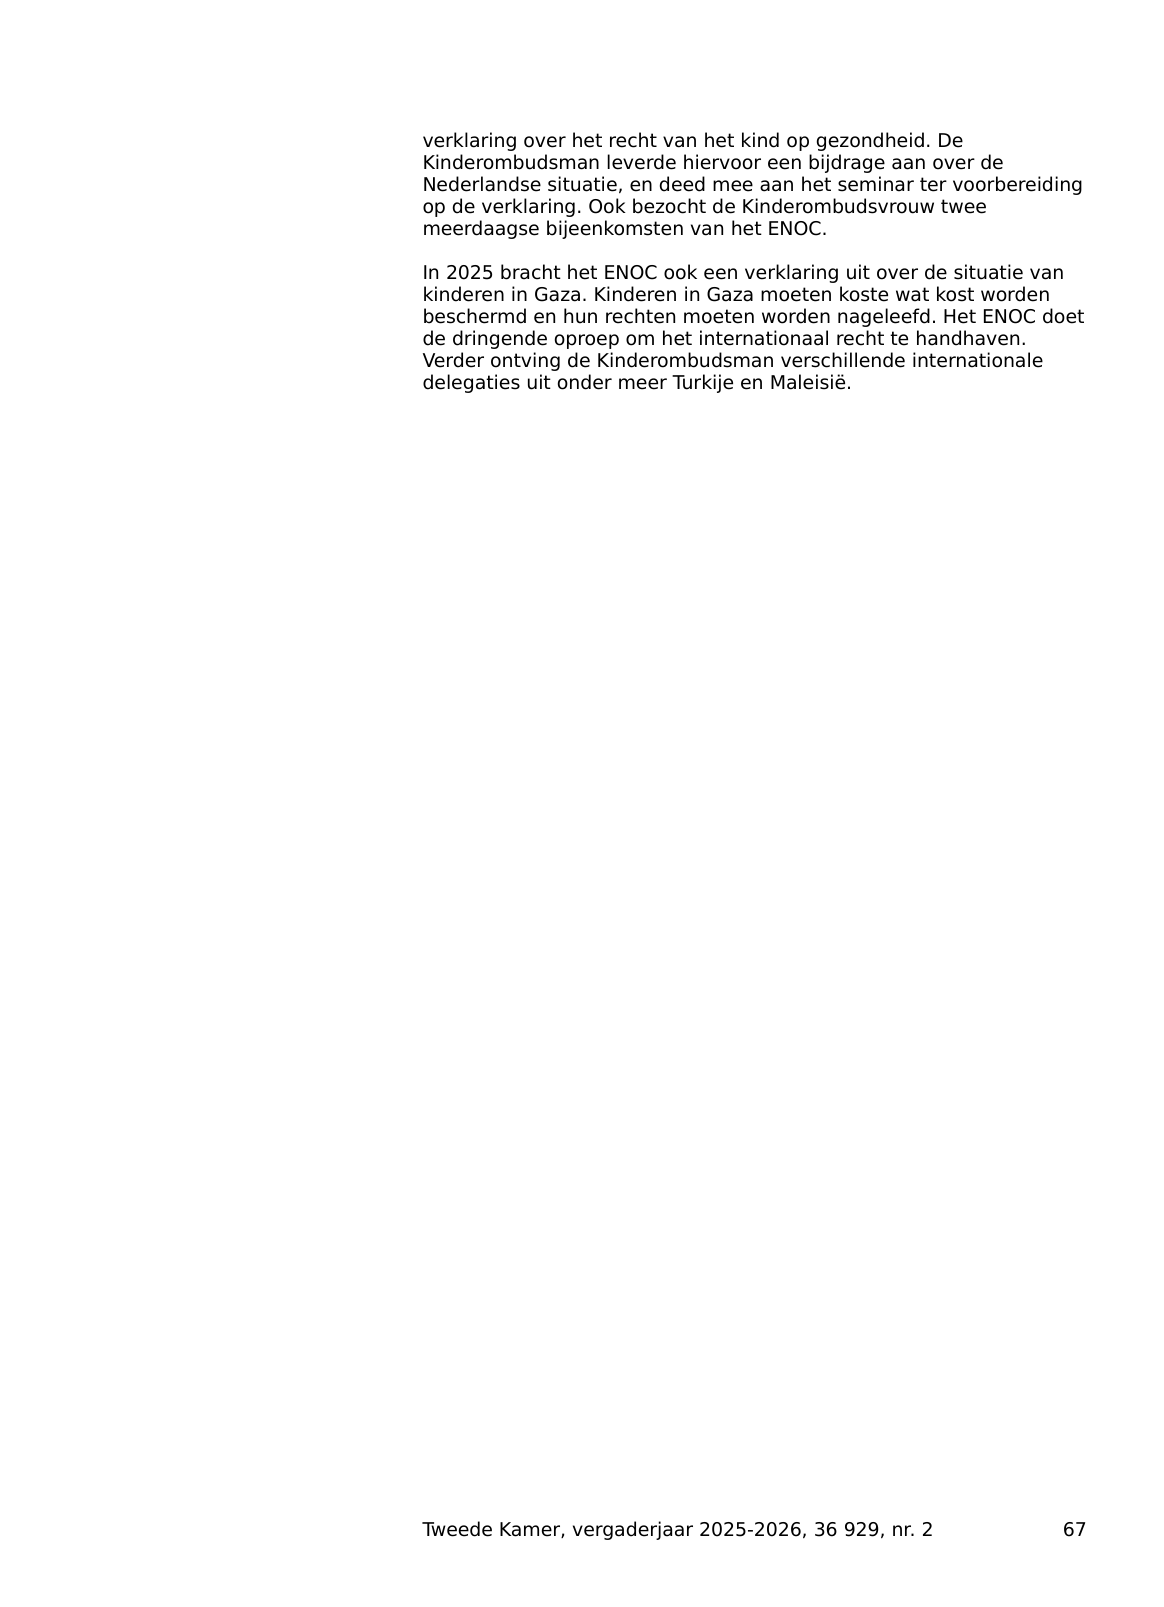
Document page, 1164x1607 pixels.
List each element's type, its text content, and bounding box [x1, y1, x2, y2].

text verklaring over het recht van het kind op gezondheid. De Kinderombudsman leverde hiervoor een bijdrage aan over de Nederlandse situatie, en deed mee aan het seminar ter voorbereiding op de verklaring. Ook bezocht de Kinderombudsvrouw twee meerdaagse bijeenkomsten van het ENOC. [422, 130, 1087, 240]
text In 2025 bracht het ENOC ook een verklaring uit over de situatie van kinderen in Gaza. Kinderen in Gaza moeten koste wat kost worden beschermd en hun rechten moeten worden nageleefd. Het ENOC doet de dringende oproep om het internationaal recht te handhaven. Verder ontving de Kinderombudsman verschillende internationale delegaties uit onder meer Turkije en Maleisië. [422, 262, 1087, 394]
